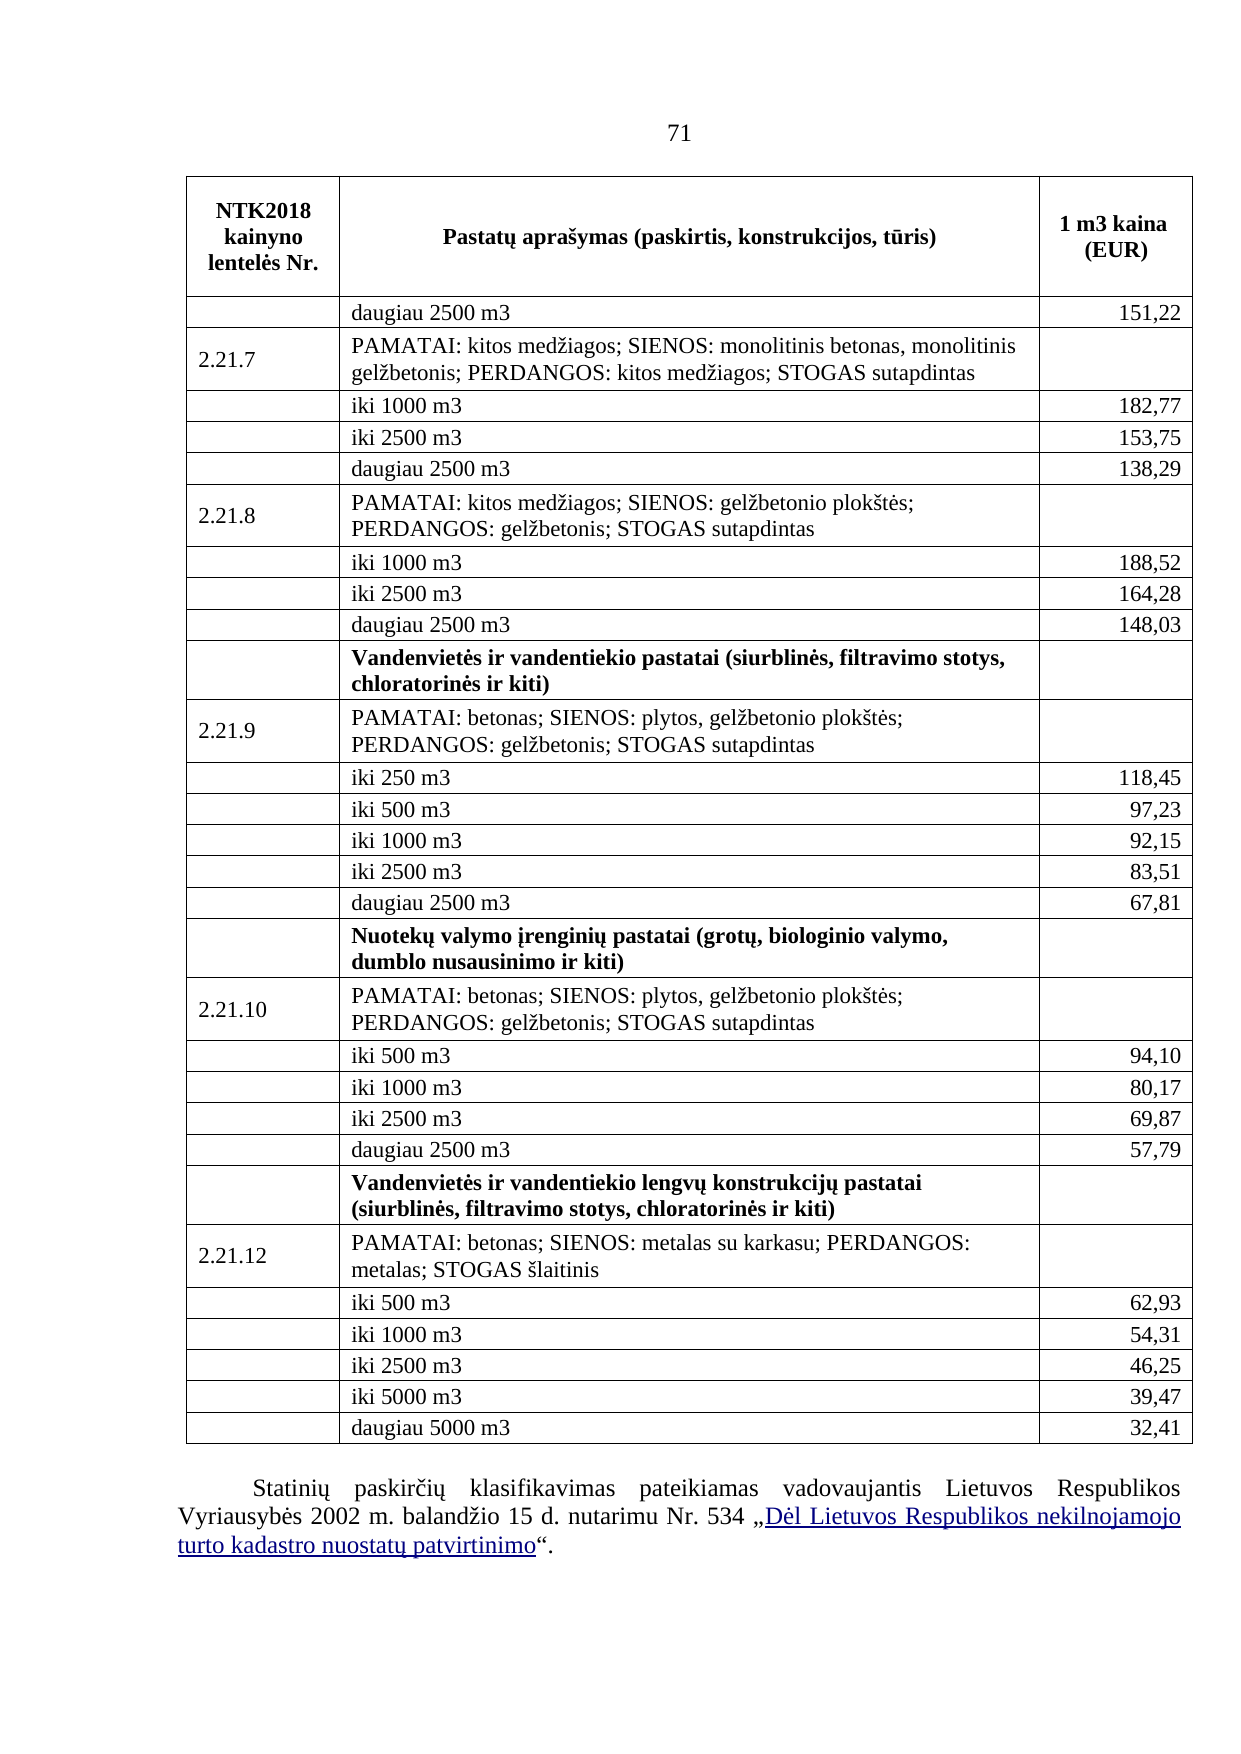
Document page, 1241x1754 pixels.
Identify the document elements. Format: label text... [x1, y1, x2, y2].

table_cell 138,29 [1040, 453, 1192, 483]
table_cell 32,41 [1040, 1413, 1192, 1443]
table_cell 2.21.7 [187, 328, 339, 390]
table_cell [1040, 1225, 1192, 1287]
table_header 1 m3 kaina (EUR) [1040, 177, 1192, 296]
table_cell iki 1000 m3 [340, 1319, 1039, 1349]
table_cell iki 250 m3 [340, 763, 1039, 793]
table_cell 62,93 [1040, 1288, 1192, 1318]
table_cell 153,75 [1040, 422, 1192, 452]
table_cell [187, 641, 339, 699]
table_cell [187, 919, 339, 977]
table_cell 69,87 [1040, 1103, 1192, 1133]
table_cell PAMATAI: kitos medžiagos; SIENOS: monolitinis betonas, monolitinis gelžbetonis; PERDANGOS: kitos medžiagos; STOGAS sutapdintas [340, 328, 1039, 390]
table_cell [1040, 1166, 1192, 1224]
table_cell 2.21.12 [187, 1225, 339, 1287]
table_cell Vandenvietės ir vandentiekio lengvų konstrukcijų pastatai (siurblinės, filtravimo stotys, chloratorinės ir kiti) [340, 1166, 1039, 1224]
table_cell [187, 1413, 339, 1443]
table_cell [187, 763, 339, 793]
table_cell [187, 578, 339, 608]
table_cell daugiau 2500 m3 [340, 888, 1039, 918]
table_cell 83,51 [1040, 856, 1192, 887]
table_cell [187, 547, 339, 577]
table_cell 80,17 [1040, 1072, 1192, 1102]
table_cell 148,03 [1040, 610, 1192, 640]
table_cell [187, 1166, 339, 1224]
table_cell [187, 1041, 339, 1071]
table_cell iki 2500 m3 [340, 1350, 1039, 1380]
table_cell [187, 391, 339, 421]
table_cell iki 1000 m3 [340, 547, 1039, 577]
table_cell PAMATAI: kitos medžiagos; SIENOS: gelžbetonio plokštės; PERDANGOS: gelžbetonis; STOGAS sutapdintas [340, 485, 1039, 546]
table_cell [187, 1135, 339, 1165]
table_cell [1040, 919, 1192, 977]
table_cell 46,25 [1040, 1350, 1192, 1380]
table_cell 54,31 [1040, 1319, 1192, 1349]
table_cell [187, 1103, 339, 1133]
table_cell daugiau 2500 m3 [340, 453, 1039, 483]
table_cell iki 1000 m3 [340, 1072, 1039, 1102]
table_cell [1040, 641, 1192, 699]
table_cell 2.21.9 [187, 700, 339, 762]
table_cell daugiau 5000 m3 [340, 1413, 1039, 1443]
table_cell [1040, 328, 1192, 390]
table_cell PAMATAI: betonas; SIENOS: plytos, gelžbetonio plokštės; PERDANGOS: gelžbetonis; STOGAS sutapdintas [340, 700, 1039, 762]
table_cell 94,10 [1040, 1041, 1192, 1071]
table_cell [187, 297, 339, 327]
table_header NTK2018 kainyno lentelės Nr. [187, 177, 339, 296]
table_cell iki 500 m3 [340, 794, 1039, 824]
table_cell [187, 1350, 339, 1380]
table_cell iki 500 m3 [340, 1288, 1039, 1318]
table_cell [187, 1288, 339, 1318]
table_cell iki 2500 m3 [340, 856, 1039, 887]
table_cell iki 5000 m3 [340, 1381, 1039, 1412]
table_cell [187, 422, 339, 452]
table_cell 2.21.8 [187, 485, 339, 546]
table_cell iki 2500 m3 [340, 1103, 1039, 1133]
table_cell [187, 825, 339, 855]
table_cell 57,79 [1040, 1135, 1192, 1165]
table_cell [1040, 700, 1192, 762]
table_cell [187, 453, 339, 483]
table_cell [187, 1072, 339, 1102]
table_cell daugiau 2500 m3 [340, 610, 1039, 640]
table_cell PAMATAI: betonas; SIENOS: metalas su karkasu; PERDANGOS: metalas; STOGAS šlaitinis [340, 1225, 1039, 1287]
table_cell 2.21.10 [187, 978, 339, 1040]
table_cell daugiau 2500 m3 [340, 1135, 1039, 1165]
table_cell iki 2500 m3 [340, 422, 1039, 452]
table_cell 118,45 [1040, 763, 1192, 793]
table_cell iki 500 m3 [340, 1041, 1039, 1071]
table_cell iki 2500 m3 [340, 578, 1039, 608]
table_cell 39,47 [1040, 1381, 1192, 1412]
table_cell [187, 856, 339, 887]
table_cell 182,77 [1040, 391, 1192, 421]
table_cell [187, 1381, 339, 1412]
table_cell Vandenvietės ir vandentiekio pastatai (siurblinės, filtravimo stotys, chloratorinės ir kiti) [340, 641, 1039, 699]
table_cell 92,15 [1040, 825, 1192, 855]
table_cell iki 1000 m3 [340, 391, 1039, 421]
table_cell 97,23 [1040, 794, 1192, 824]
table_cell 67,81 [1040, 888, 1192, 918]
table_cell [187, 1319, 339, 1349]
table_cell Nuotekų valymo įrenginių pastatai (grotų, biologinio valymo, dumblo nusausinimo ir kiti) [340, 919, 1039, 977]
table_cell [187, 888, 339, 918]
table_cell [187, 610, 339, 640]
table_cell daugiau 2500 m3 [340, 297, 1039, 327]
table_header Pastatų aprašymas (paskirtis, konstrukcijos, tūris) [340, 177, 1039, 296]
text Statinių paskirčių klasifikavimas pateikiamas vadovaujantis Lietuvos Respublikos Vyriausybės 2002 m. balandžio 15 d. nutarimu Nr. 534 „Dėl Lietuvos Respublikos nekilnojamojo turto kadastro nuostatų patvirtinimo“. [177, 1473, 1181, 1559]
table_cell PAMATAI: betonas; SIENOS: plytos, gelžbetonio plokštės; PERDANGOS: gelžbetonis; STOGAS sutapdintas [340, 978, 1039, 1040]
table_cell iki 1000 m3 [340, 825, 1039, 855]
table_cell [187, 794, 339, 824]
table_cell 188,52 [1040, 547, 1192, 577]
table_cell 164,28 [1040, 578, 1192, 608]
table_cell [1040, 485, 1192, 546]
table_cell [1040, 978, 1192, 1040]
table_cell 151,22 [1040, 297, 1192, 327]
